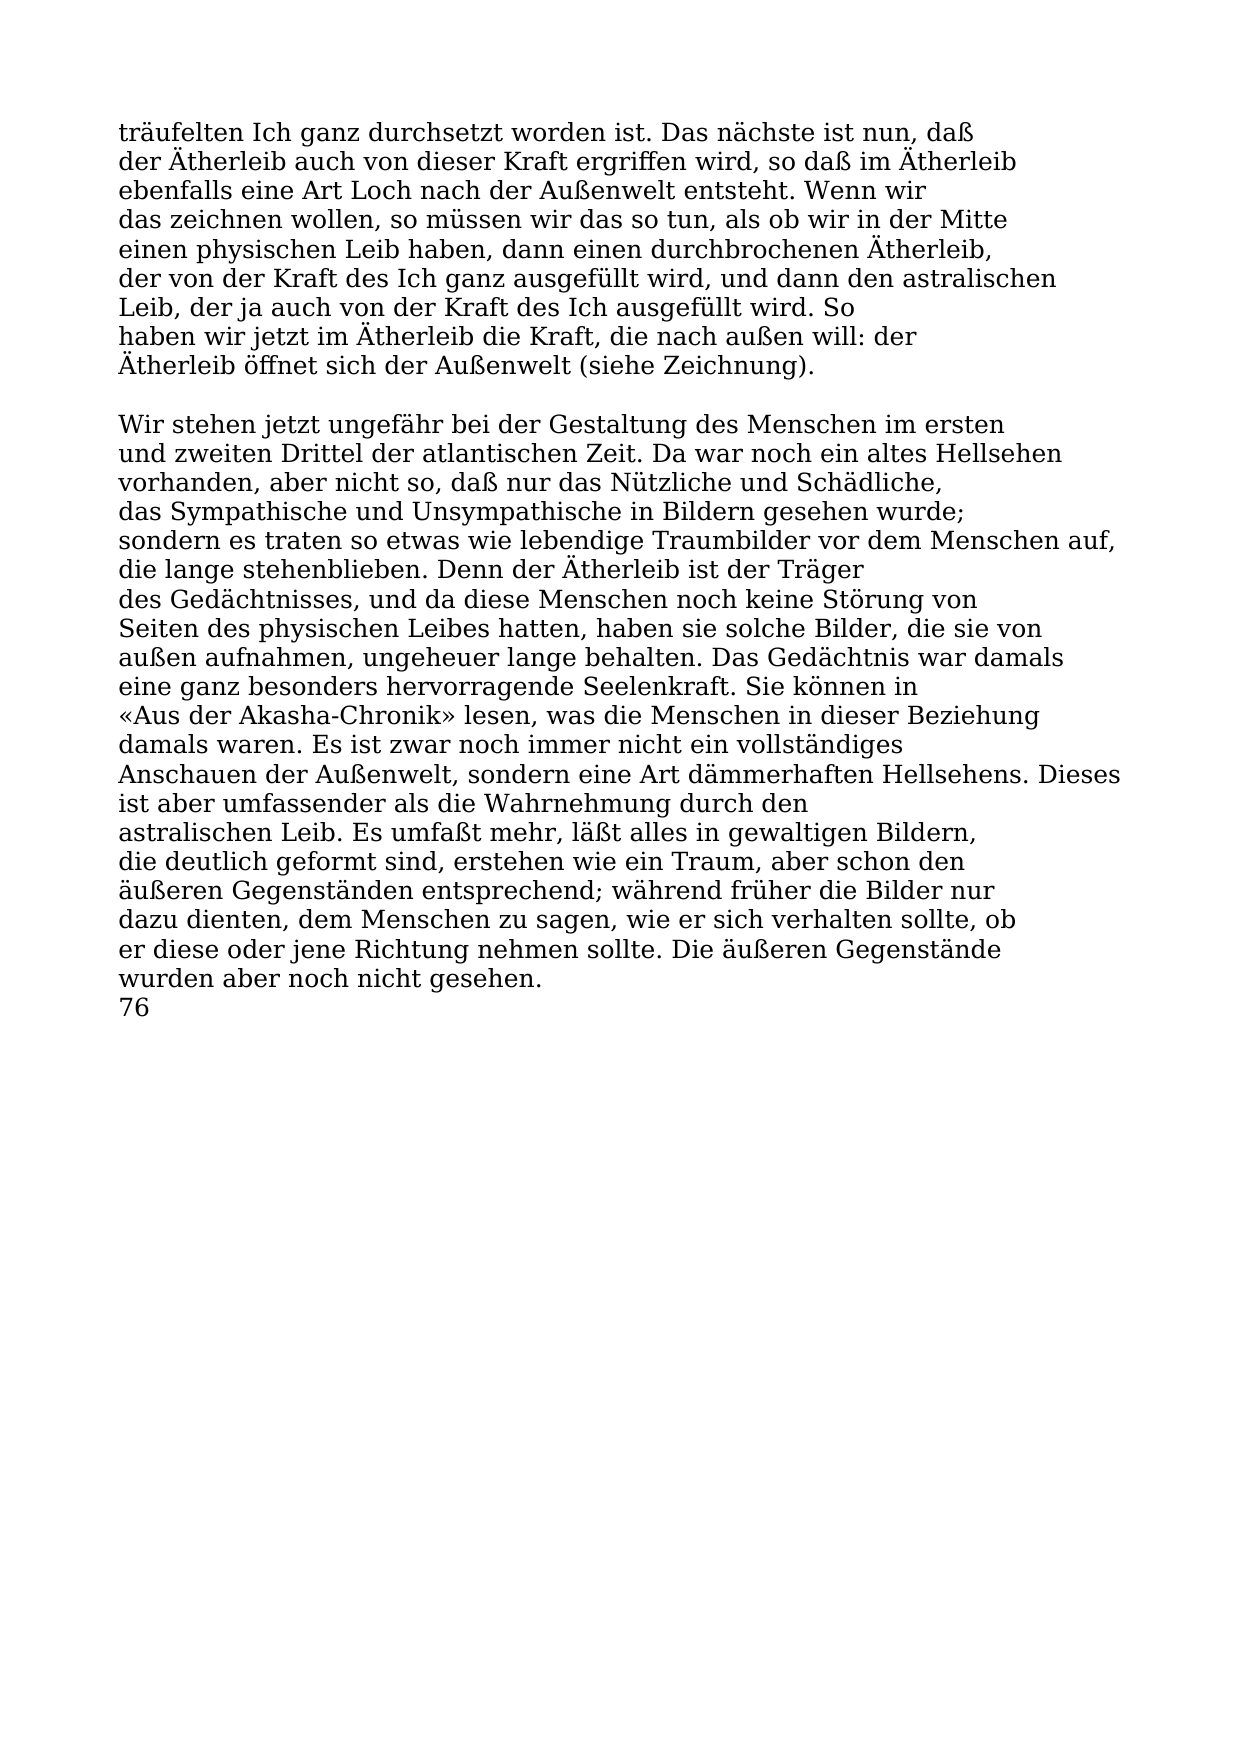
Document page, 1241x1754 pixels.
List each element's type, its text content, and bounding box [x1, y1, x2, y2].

text äußeren Gegenständen entsprechend; während früher die Bilder nur [118, 876, 1122, 906]
text des Gedächtnisses, und da diese Menschen noch keine Störung von [118, 585, 1122, 614]
text das zeichnen wollen, so müssen wir das so tun, als ob wir in der Mitte [118, 206, 1122, 235]
text er diese oder jene Richtung nehmen sollte. Die äußeren Gegenstände [118, 935, 1122, 964]
text und zweiten Drittel der atlantischen Zeit. Da war noch ein altes Hellsehen vorhanden, aber nicht so, daß nur das Nützliche und Schädliche, [118, 439, 1122, 497]
text der von der Kraft des Ich ganz ausgefüllt wird, und dann den astralischen Leib, der ja auch von der Kraft des Ich ausgefüllt wird. So [118, 264, 1122, 322]
text Wir stehen jetzt ungefähr bei der Gestaltung des Menschen im ersten [118, 410, 1122, 439]
text sondern es traten so etwas wie lebendige Traumbilder vor dem Menschen auf, die lange stehenblieben. Denn der Ätherleib ist der Träger [118, 526, 1122, 585]
text 76 [118, 993, 1122, 1022]
text haben wir jetzt im Ätherleib die Kraft, die nach außen will: der [118, 322, 1122, 351]
text das Sympathische und Unsympathische in Bildern gesehen wurde; [118, 497, 1122, 526]
text astralischen Leib. Es umfaßt mehr, läßt alles in gewaltigen Bildern, [118, 818, 1122, 847]
text die deutlich geformt sind, erstehen wie ein Traum, aber schon den [118, 847, 1122, 876]
text außen aufnahmen, ungeheuer lange behalten. Das Gedächtnis war damals eine ganz besonders hervorragende Seelenkraft. Sie können in [118, 643, 1122, 701]
text träufelten Ich ganz durchsetzt worden ist. Das nächste ist nun, daß [118, 118, 1122, 147]
text Anschauen der Außenwelt, sondern eine Art dämmerhaften Hellsehens. Dieses ist aber umfassender als die Wahrnehmung durch den [118, 760, 1122, 818]
text einen physischen Leib haben, dann einen durchbrochenen Ätherleib, [118, 235, 1122, 264]
text dazu dienten, dem Menschen zu sagen, wie er sich verhalten sollte, ob [118, 906, 1122, 935]
text «Aus der Akasha-Chronik» lesen, was die Menschen in dieser Beziehung damals waren. Es ist zwar noch immer nicht ein vollständiges [118, 701, 1122, 760]
text Seiten des physischen Leibes hatten, haben sie solche Bilder, die sie von [118, 614, 1122, 643]
text Ätherleib öffnet sich der Außenwelt (siehe Zeichnung). [118, 351, 1122, 381]
text der Ätherleib auch von dieser Kraft ergriffen wird, so daß im Ätherleib ebenfalls eine Art Loch nach der Außenwelt entsteht. Wenn wir [118, 147, 1122, 206]
text wurden aber noch nicht gesehen. [118, 964, 1122, 993]
